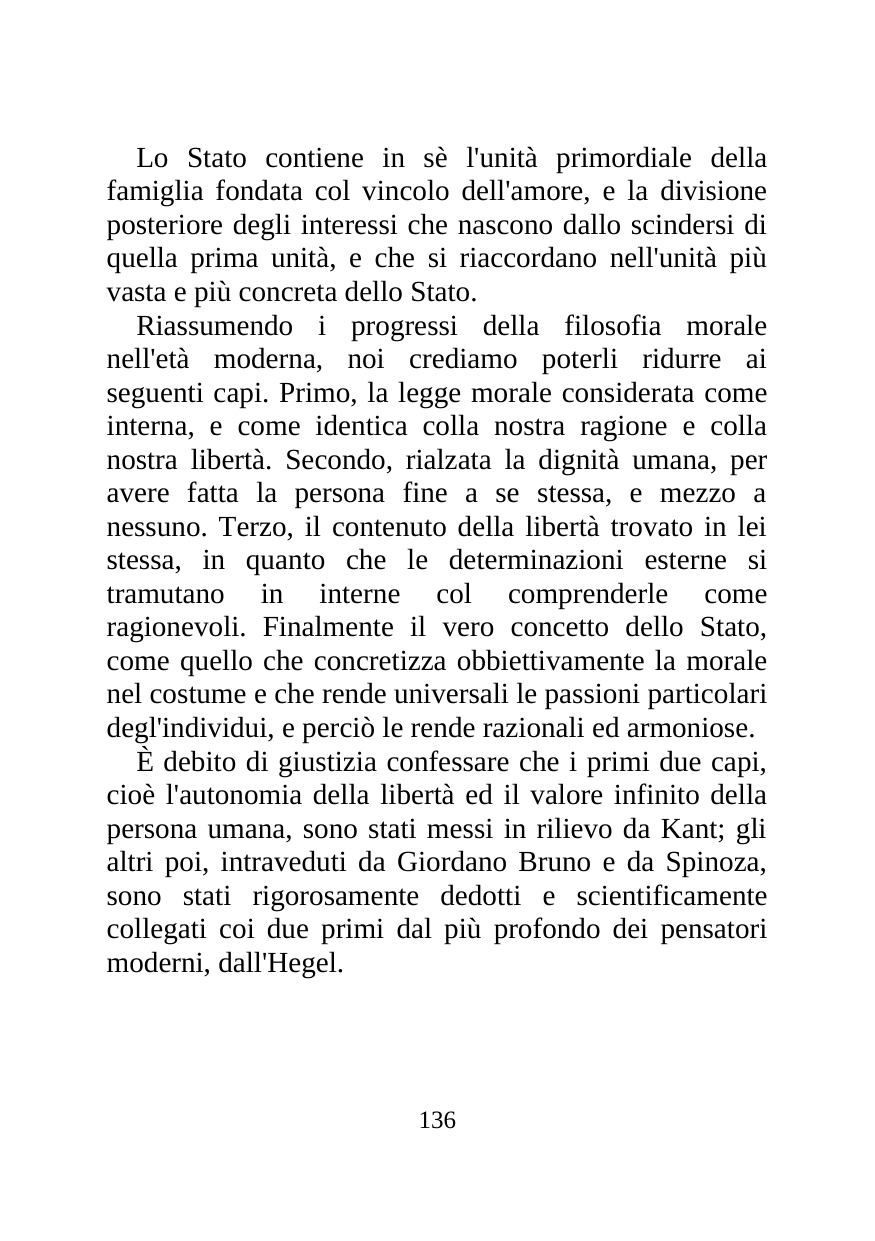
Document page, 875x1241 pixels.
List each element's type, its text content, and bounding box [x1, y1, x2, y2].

text È debito di giustizia confessare che i primi due capi, cioè l'autonomia della libertà ed il valore infinito della persona umana, sono stati messi in rilievo da Kant; gli altri poi, intraveduti da Giordano Bruno e da Spinoza, sono stati rigorosamente dedotti e scientificamente collegati coi due primi dal più profondo dei pensatori moderni, dall'Hegel. [106, 744, 768, 978]
text Riassumendo i progressi della filosofia morale nell'età moderna, noi crediamo poterli ridurre ai seguenti capi. Primo, la legge morale considerata come interna, e come identica colla nostra ragione e colla nostra libertà. Secondo, rialzata la dignità umana, per avere fatta la persona fine a se stessa, e mezzo a nessuno. Terzo, il contenuto della libertà trovato in lei stessa, in quanto che le determinazioni esterne si tramutano in interne col comprenderle come ragionevoli. Finalmente il vero concetto dello Stato, come quello che concretizza obbiettivamente la morale nel costume e che rende universali le passioni particolari degl'individui, e perciò le rende razionali ed armoniose. [106, 308, 768, 744]
text Lo Stato contiene in sè l'unità primordiale della famiglia fondata col vincolo dell'amore, e la divisione posteriore degli interessi che nascono dallo scindersi di quella prima unità, e che si riaccordano nell'unità più vasta e più concreta dello Stato. [106, 140, 768, 308]
